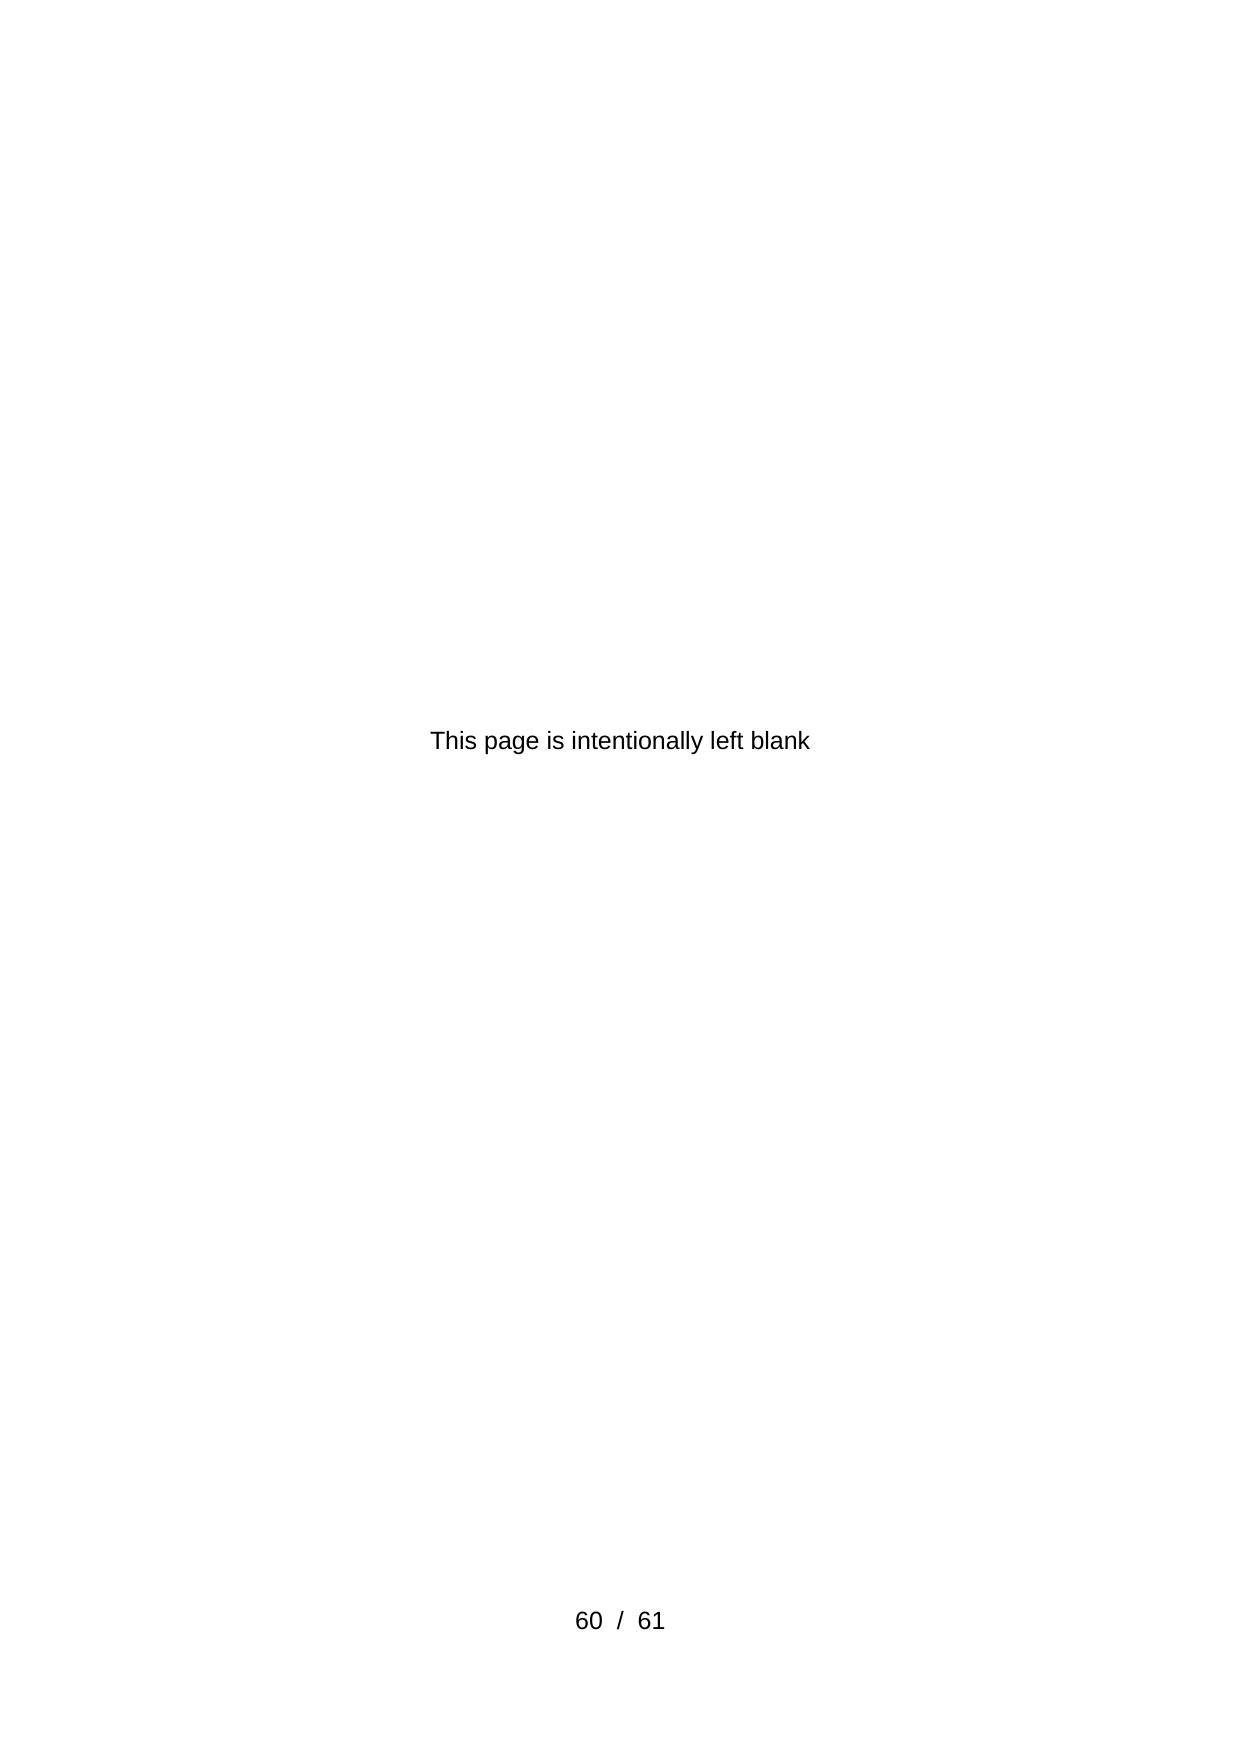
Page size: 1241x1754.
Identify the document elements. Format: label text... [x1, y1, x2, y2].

text This page is intentionally left blank [118, 726, 1122, 755]
